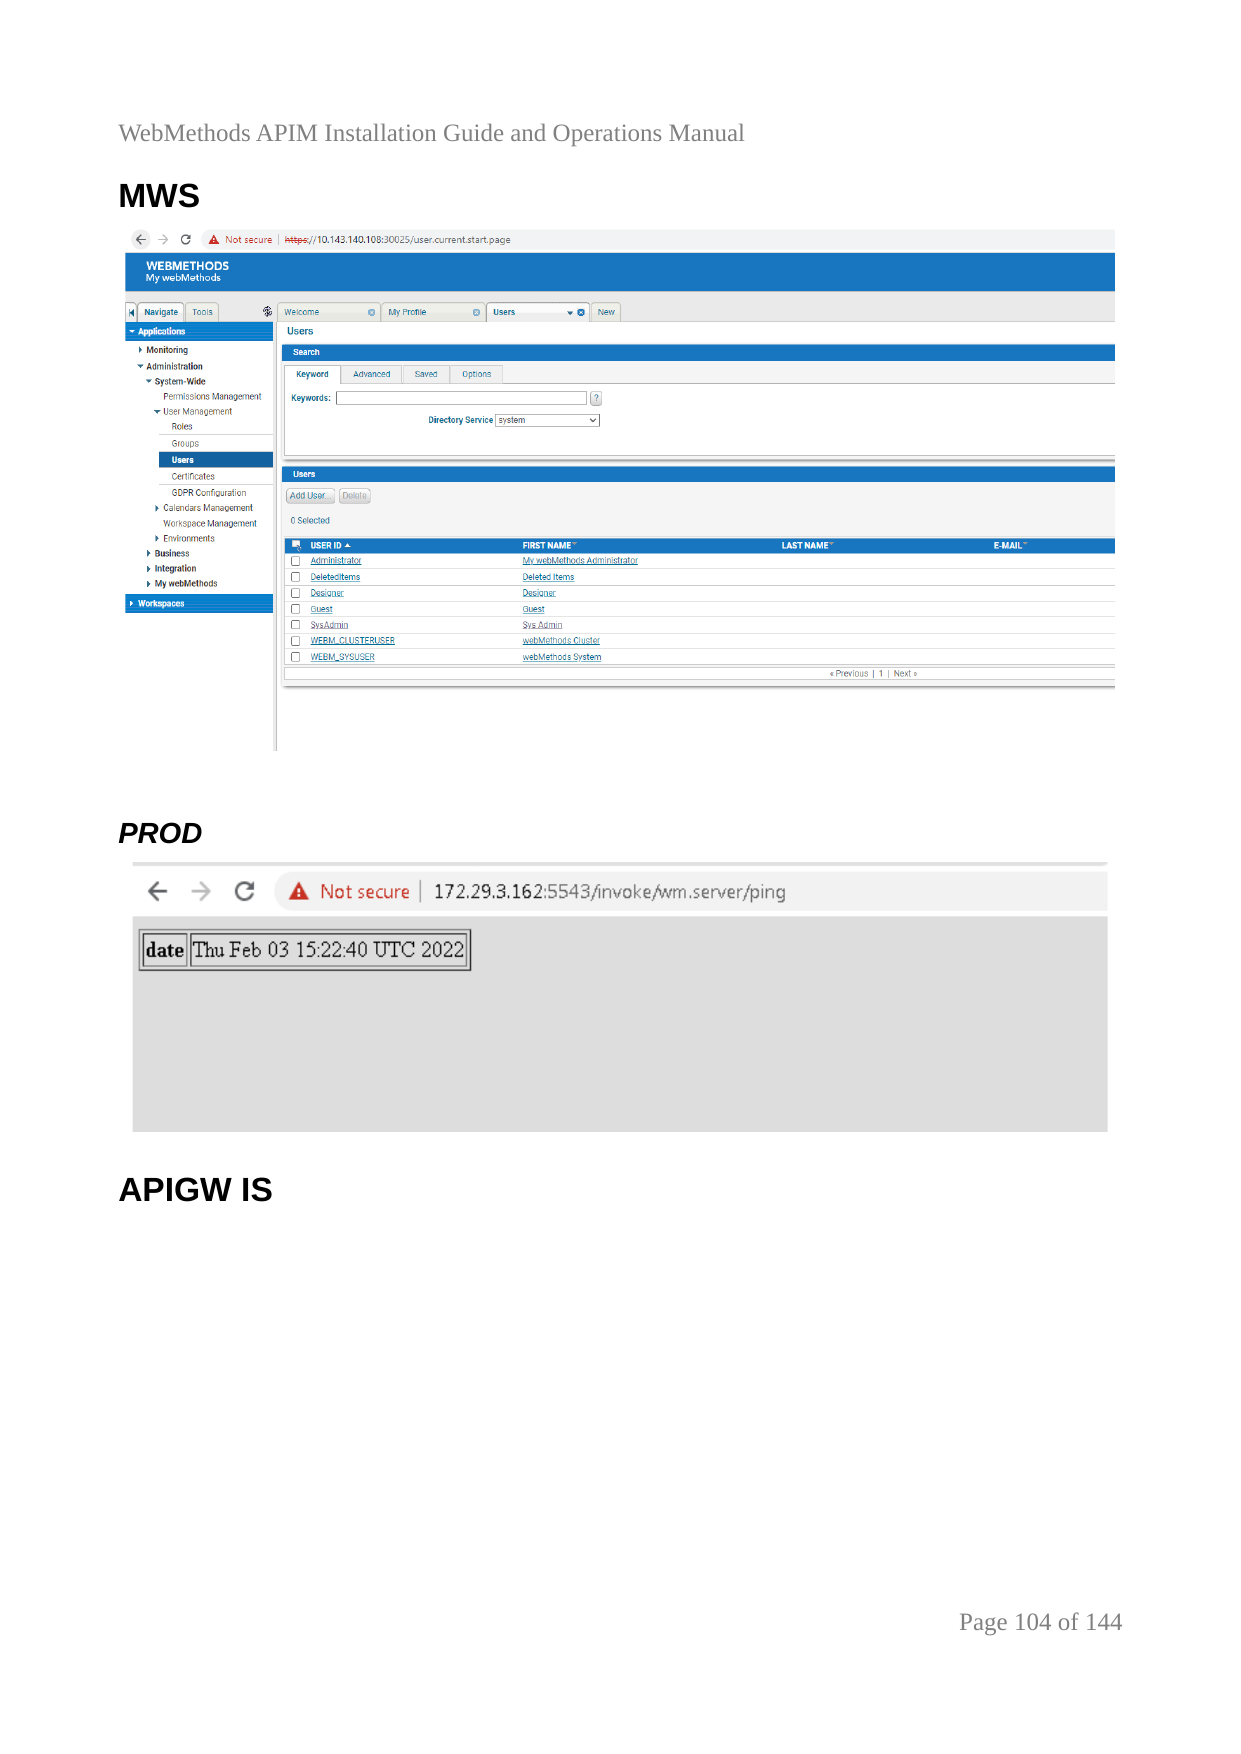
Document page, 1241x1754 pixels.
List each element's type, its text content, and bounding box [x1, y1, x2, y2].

picture [132, 862, 1108, 1132]
subtitle APIGW IS [118, 1169, 1122, 1208]
subtitle PROD [118, 816, 1122, 850]
subtitle MWS [118, 176, 1122, 215]
picture [125, 227, 1115, 751]
